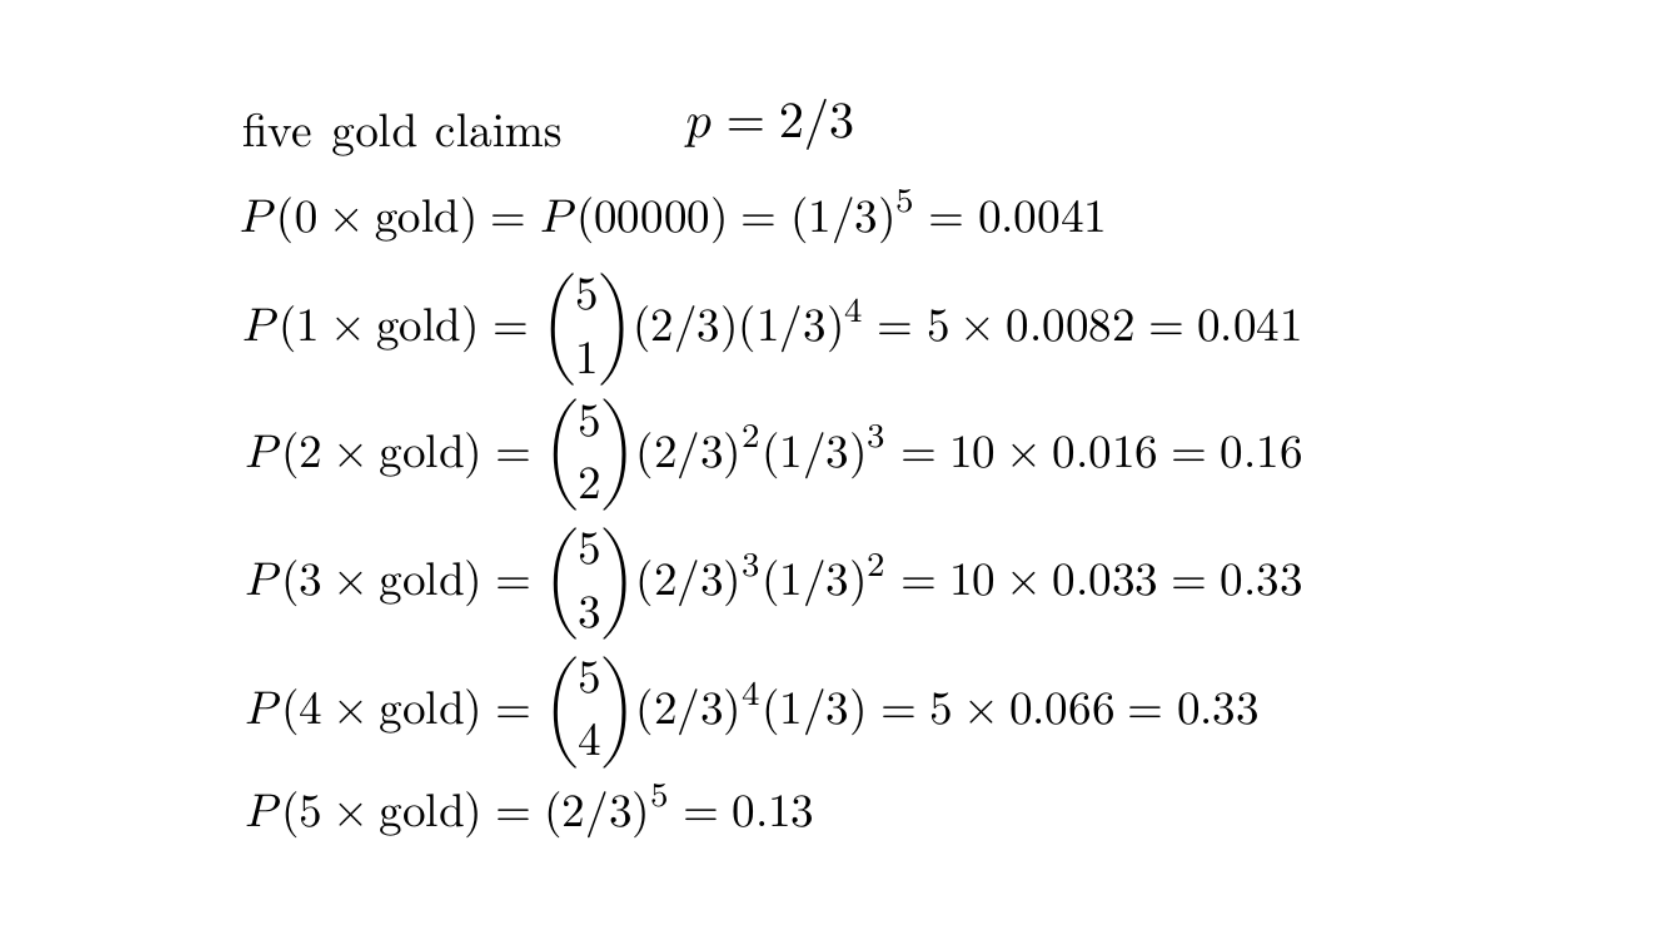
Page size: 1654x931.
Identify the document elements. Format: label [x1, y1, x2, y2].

picture [237, 188, 1111, 249]
picture [235, 265, 1321, 845]
picture [236, 106, 422, 159]
picture [431, 107, 565, 154]
picture [676, 94, 863, 155]
